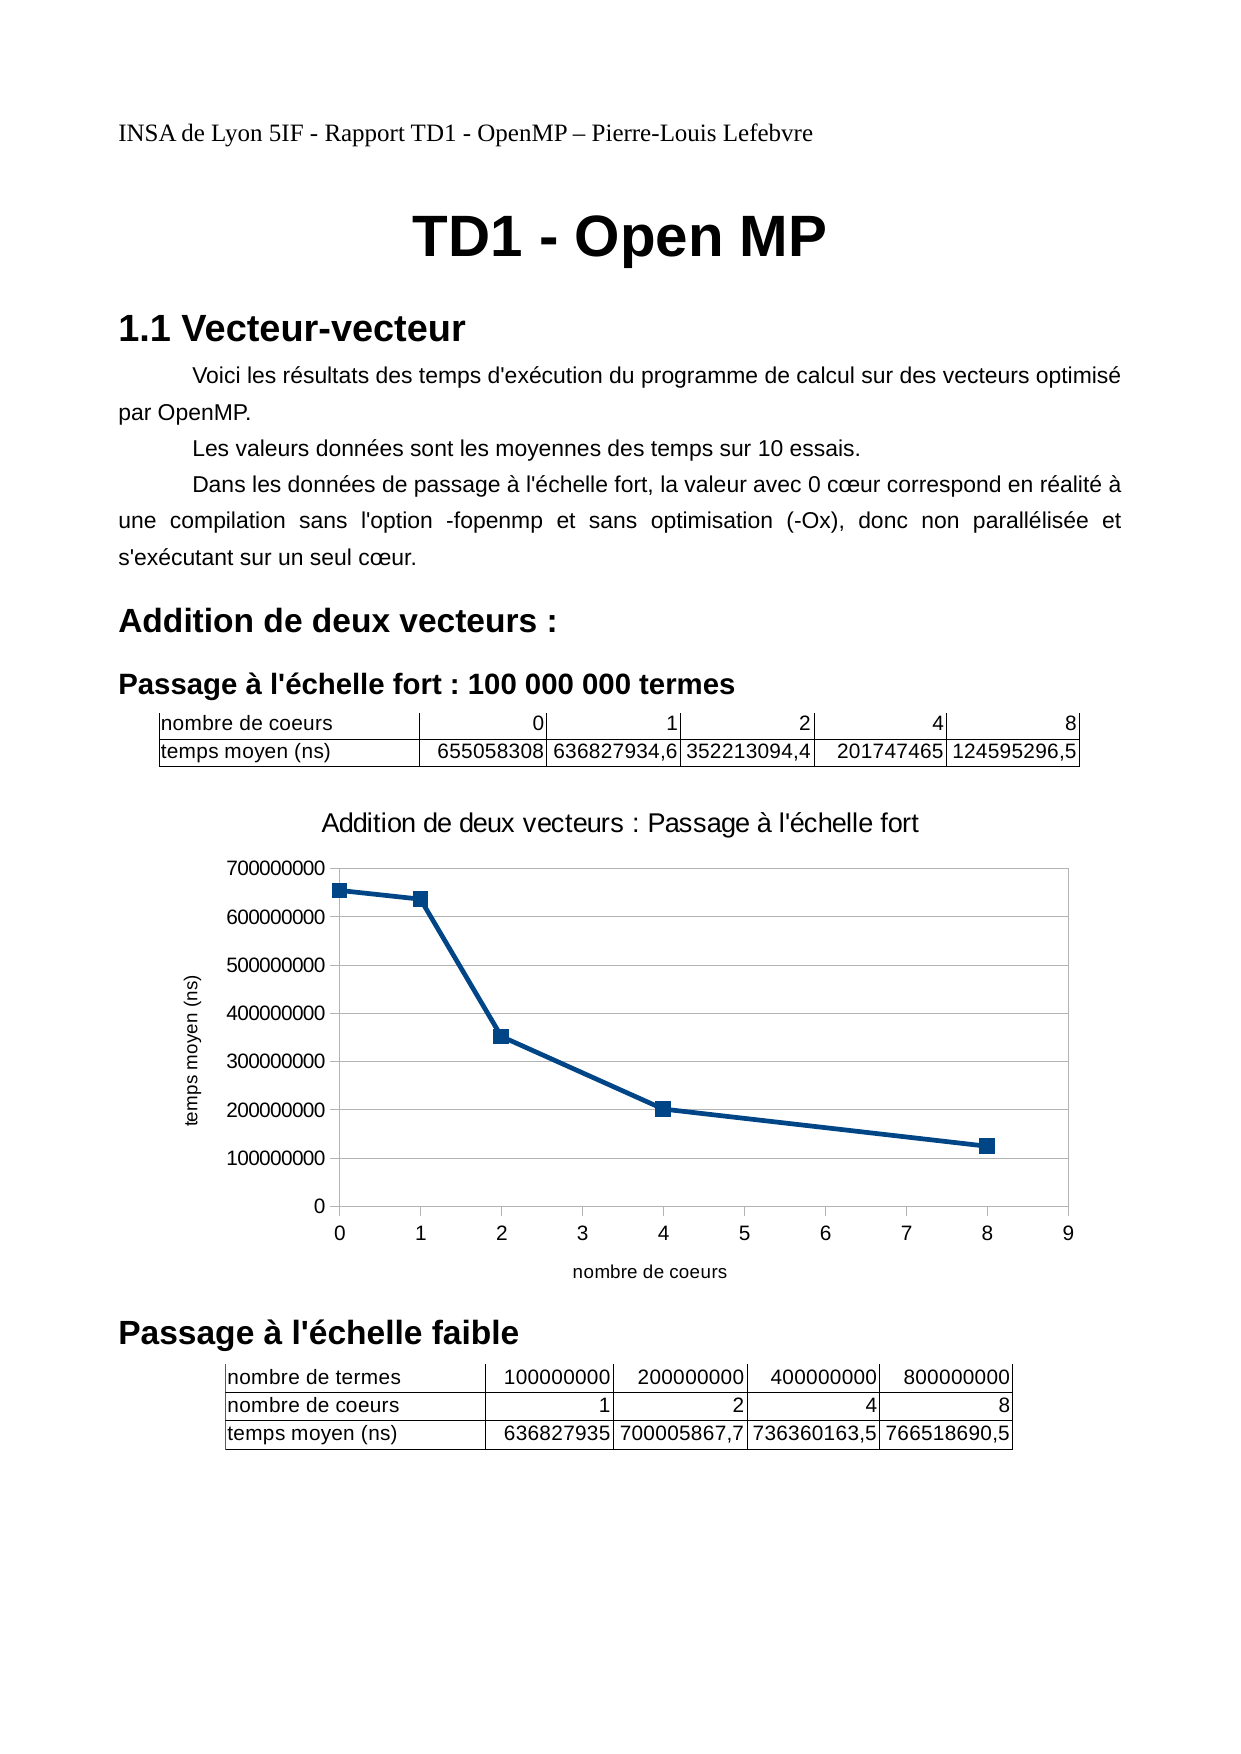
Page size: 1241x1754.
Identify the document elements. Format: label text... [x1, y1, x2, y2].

text Les valeurs données sont les moyennes des temps sur 10 essais. [118, 435, 1122, 461]
subtitle Passage à l'échelle faible [118, 734, 1122, 1352]
subtitle Addition de deux vecteurs : [118, 601, 1122, 640]
text Dans les données de passage à l'échelle fort, la valeur avec 0 cœur correspond en réalité à une compilation sans l'option -fopenmp et sans optimisation (-Ox), donc non parallélisée et s'exécutant sur un seul cœur. [118, 471, 1122, 570]
title TD1 - Open MP [118, 201, 1122, 268]
subtitle 1.1 Vecteur-vecteur [118, 306, 1122, 349]
text Voici les résultats des temps d'exécution du programme de calcul sur des vecteurs optimisé par OpenMP. [118, 362, 1122, 425]
subtitle Passage à l'échelle fort : 100 000 000 termes [118, 667, 1122, 701]
